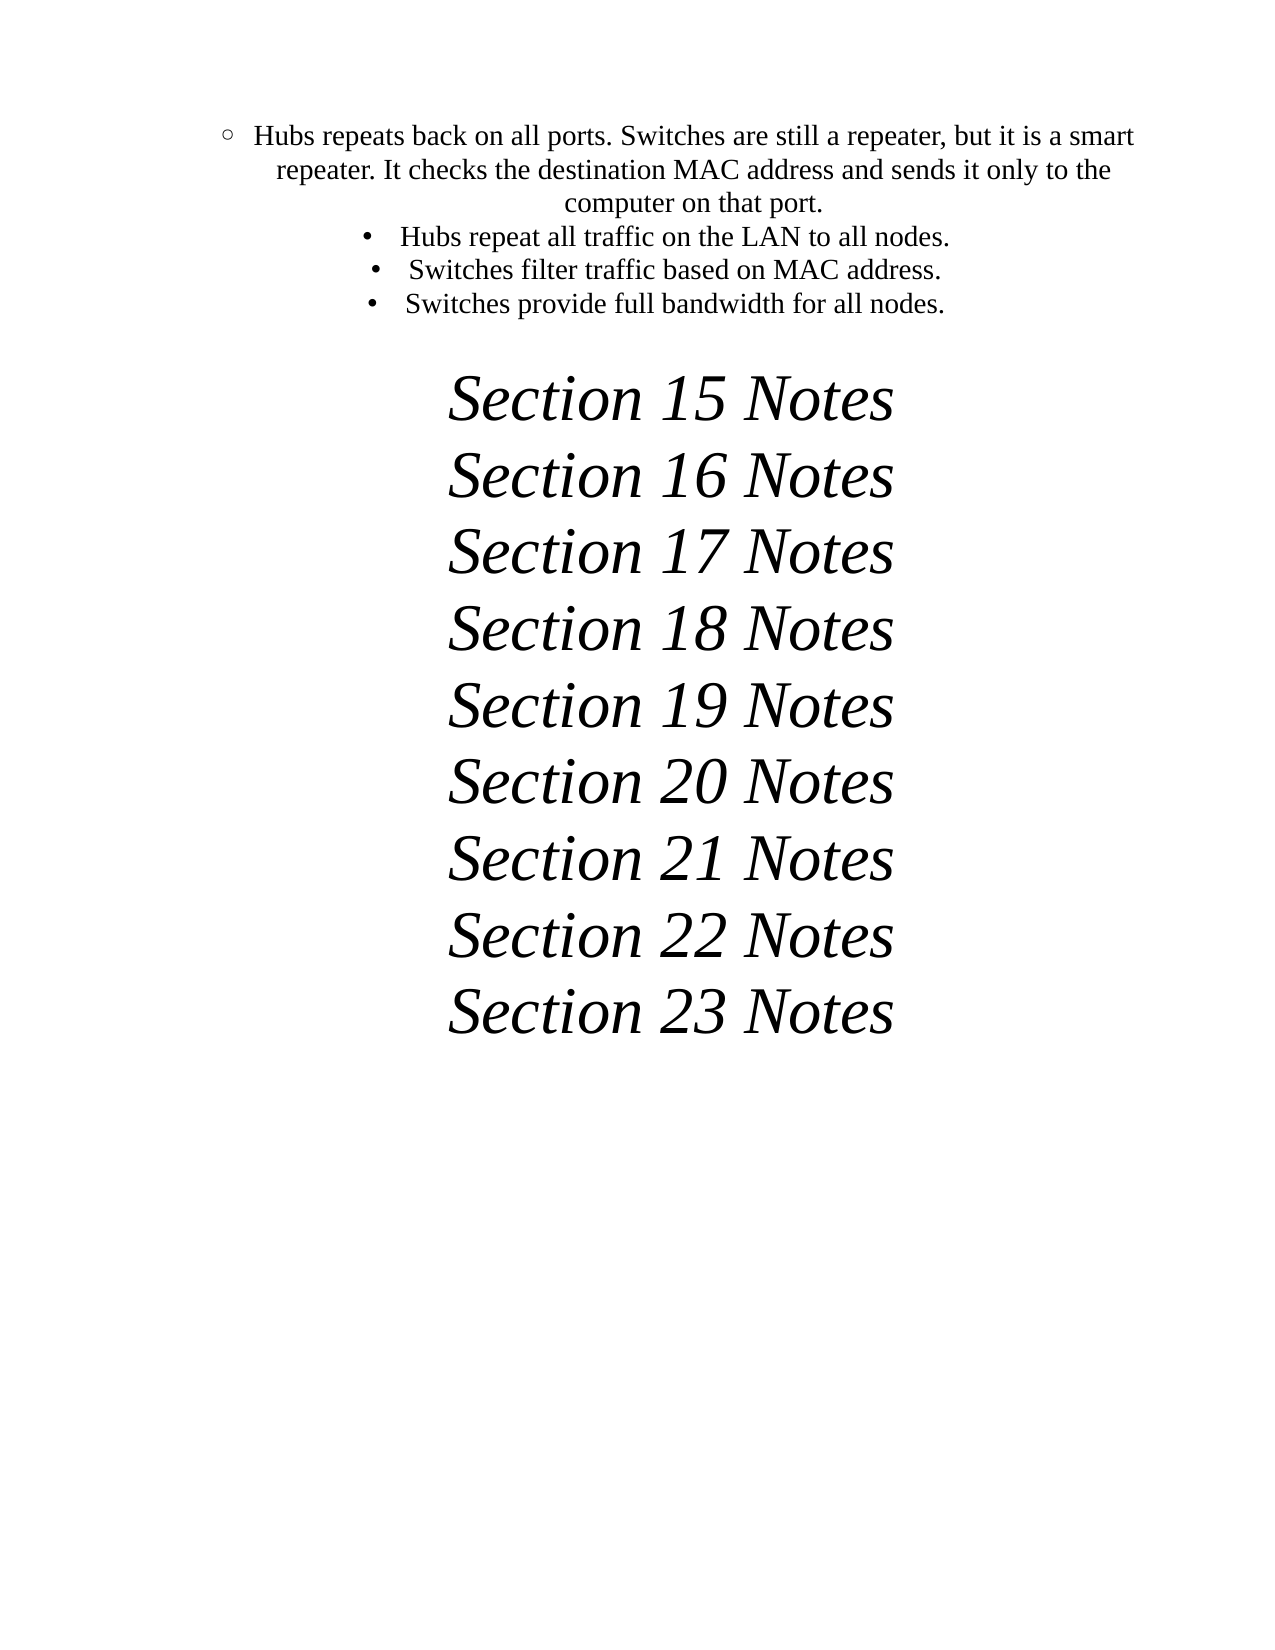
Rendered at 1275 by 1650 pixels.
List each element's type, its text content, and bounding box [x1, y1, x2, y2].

list Section 21 Notes [156, 818, 1157, 895]
list Section 19 Notes [156, 665, 1157, 741]
list Section 15 Notes [156, 358, 1157, 435]
list Section 17 Notes [156, 511, 1157, 588]
list Hubs repeat all traffic on the LAN to all nodes. [156, 219, 1157, 252]
list Section 23 Notes [156, 971, 1157, 1048]
list Section 18 Notes [156, 588, 1157, 665]
list Section 16 Notes [156, 435, 1157, 511]
list Switches filter traffic based on MAC address. [156, 252, 1157, 286]
list Hubs repeats back on all ports. Switches are still a repeater, but it is a smart repeater. It checks the destination MAC address and sends it only to the computer on that port. [193, 118, 1157, 219]
list Section 20 Notes [156, 741, 1157, 818]
list Section 22 Notes [156, 895, 1157, 971]
list Switches provide full bandwidth for all nodes. [156, 286, 1157, 320]
